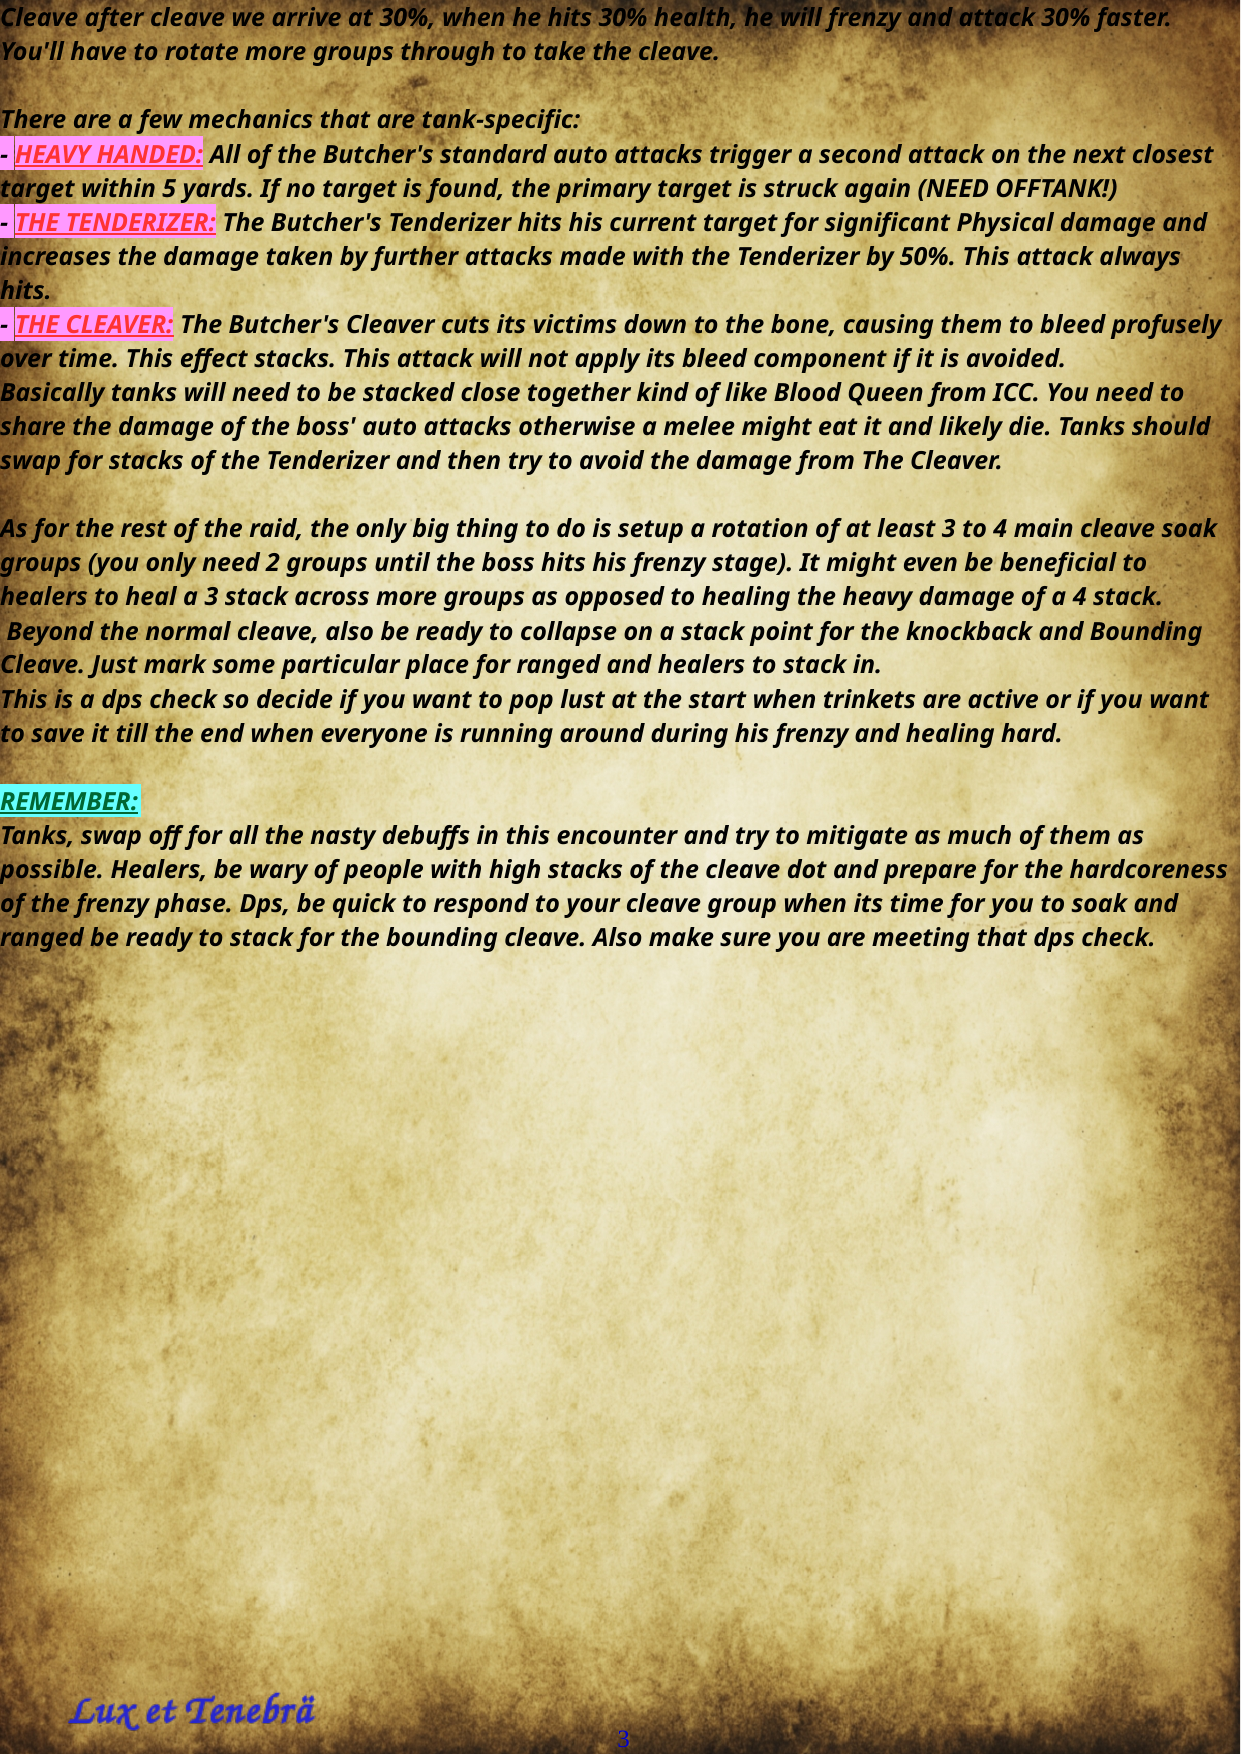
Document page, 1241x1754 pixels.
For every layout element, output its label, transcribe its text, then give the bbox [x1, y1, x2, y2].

text There are a few mechanics that are tank-specific: [0, 102, 1240, 136]
text Tanks, swap off for all the nasty debuffs in this encounter and try to mitigate as much of them as possible. Healers, be wary of people with high stacks of the cleave dot and prepare for the hardcoreness of the frenzy phase. Dps, be quick to respond to your cleave group when its time for you to soak and ranged be ready to stack for the bounding cleave. Also make sure you are meeting that dps check. [0, 817, 1240, 954]
text - THE TENDERIZER: The Butcher's Tenderizer hits his current target for significant Physical damage and increases the damage taken by further attacks made with the Tenderizer by 50%. This attack always hits. [0, 204, 1240, 307]
text Cleave after cleave we arrive at 30%, when he hits 30% health, he will frenzy and attack 30% faster. You'll have to rotate more groups through to take the cleave. [0, 0, 1240, 68]
text As for the rest of the raid, the only big thing to do is setup a rotation of at least 3 to 4 main cleave soak groups (you only need 2 groups until the boss hits his frenzy stage). It might even be beneficial to healers to heal a 3 stack across more groups as opposed to healing the heavy damage of a 4 stack. [0, 511, 1240, 613]
text Basically tanks will need to be stacked close together kind of like Blood Queen from ICC. You need to share the damage of the boss' auto attacks otherwise a melee might eat it and likely die. Tanks should swap for stacks of the Tenderizer and then try to avoid the damage from The Cleaver. [0, 375, 1240, 477]
text Beyond the normal cleave, also be ready to collapse on a stack point for the knockback and Bounding Cleave. Just mark some particular place for ranged and healers to stack in. [0, 613, 1240, 681]
picture [0, 0, 1241, 1754]
text This is a dps check so decide if you want to pop lust at the start when trinkets are active or if you want to save it till the end when everyone is running around during his frenzy and healing hard. [0, 681, 1240, 749]
text - HEAVY HANDED: All of the Butcher's standard auto attacks trigger a second attack on the next closest target within 5 yards. If no target is found, the primary target is struck again (NEED OFFTANK!) [0, 136, 1240, 204]
text REMEMBER: [0, 783, 1240, 817]
text - THE CLEAVER: The Butcher's Cleaver cuts its victims down to the bone, causing them to bleed profusely over time. This effect stacks. This attack will not apply its bleed component if it is avoided. [0, 307, 1240, 375]
